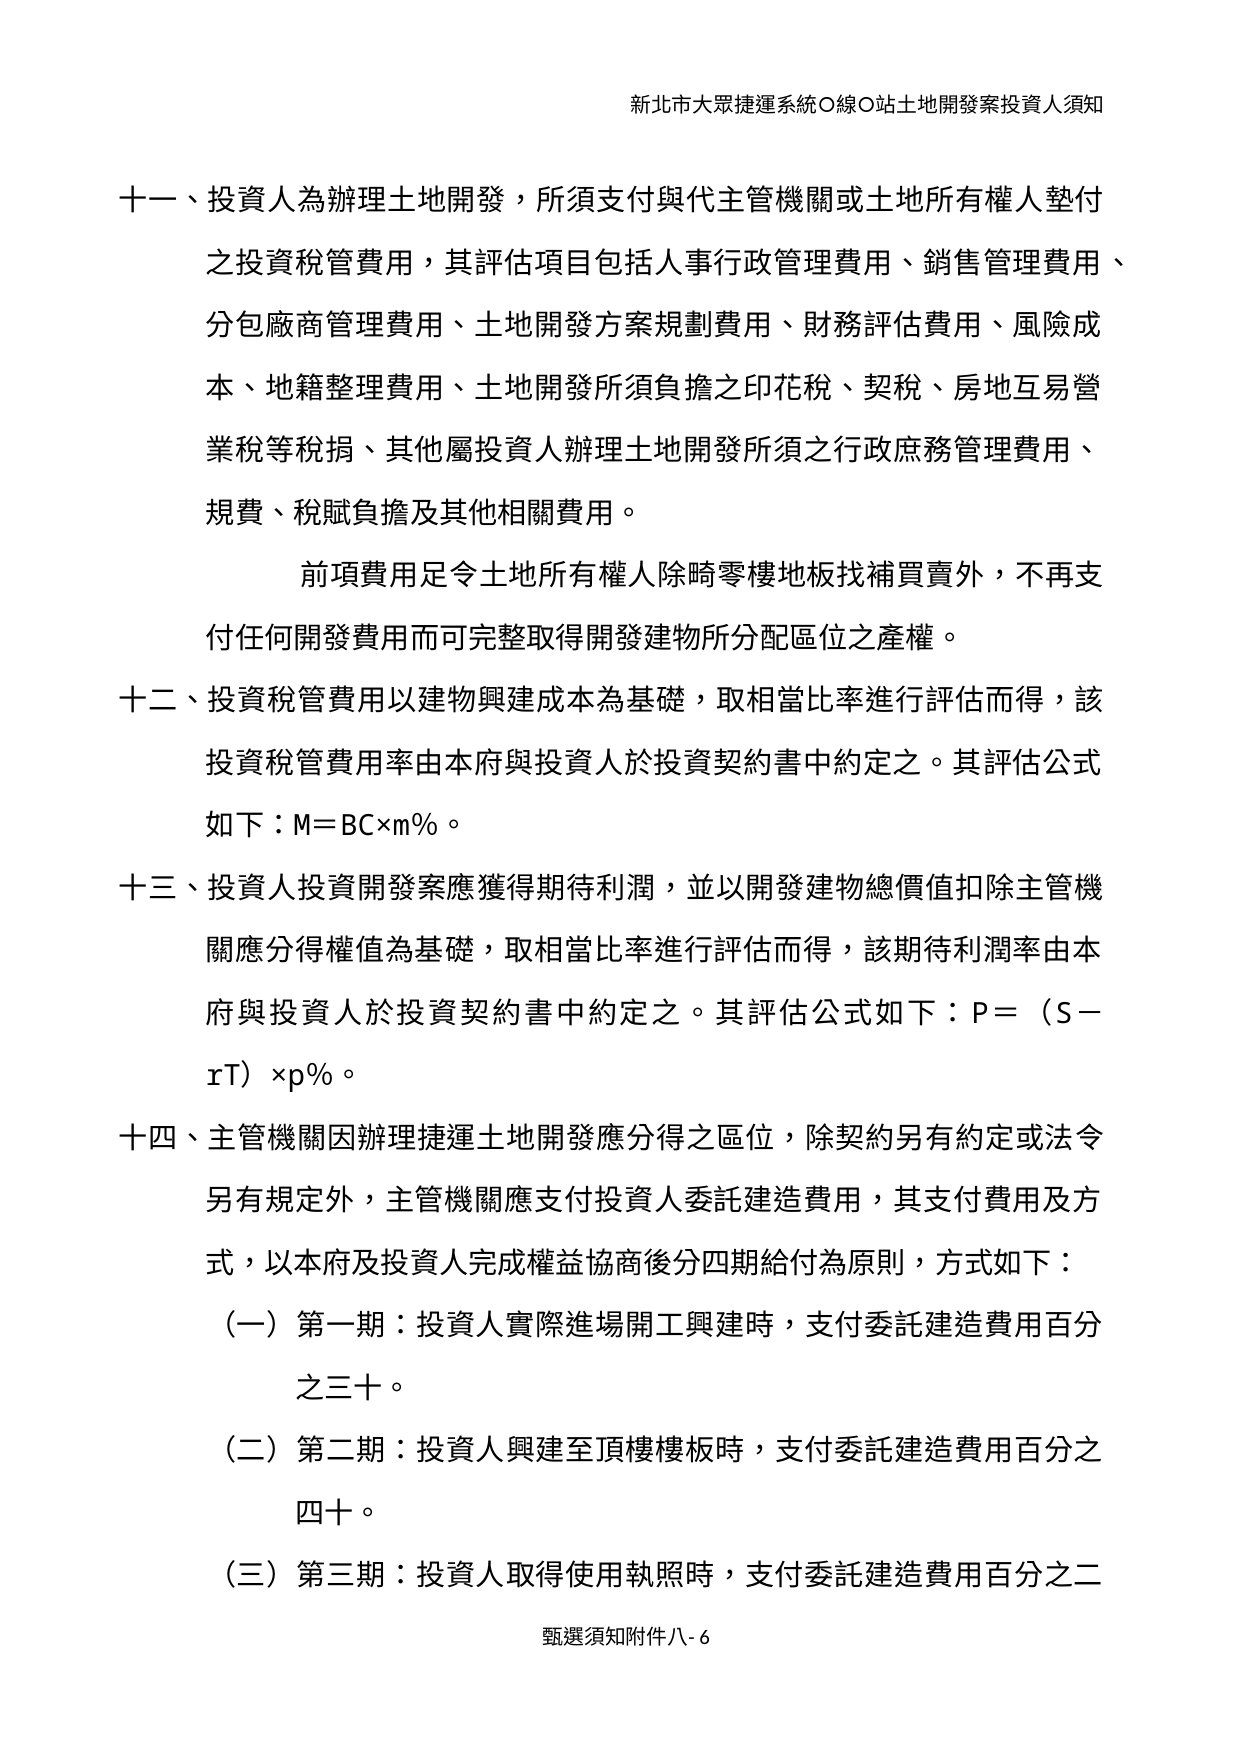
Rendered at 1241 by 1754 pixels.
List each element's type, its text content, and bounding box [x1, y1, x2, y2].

text 十一、投資人為辦理土地開發，所須支付與代主管機關或土地所有權人墊付之投資稅管費用，其評估項目包括人事行政管理費用、銷售管理費用、分包廠商管理費用、土地開發方案規劃費用、財務評估費用、風險成本、地籍整理費用、土地開發所須負擔之印花稅、契稅、房地互易營業稅等稅捐、其他屬投資人辦理土地開發所須之行政庶務管理費用、規費、稅賦負擔及其他相關費用。 [118, 156, 1104, 531]
text （二）第二期：投資人興建至頂樓樓板時，支付委託建造費用百分之四十。 [207, 1406, 1104, 1531]
text 十三、投資人投資開發案應獲得期待利潤，並以開發建物總價值扣除主管機關應分得權值為基礎，取相當比率進行評估而得，該期待利潤率由本府與投資人於投資契約書中約定之。其評估公式如下：P＝（S－rT）×p％。 [118, 844, 1104, 1094]
text 十二、投資稅管費用以建物興建成本為基礎，取相當比率進行評估而得，該投資稅管費用率由本府與投資人於投資契約書中約定之。其評估公式如下：M＝BC×m％。 [118, 656, 1104, 844]
text （一）第一期：投資人實際進場開工興建時，支付委託建造費用百分之三十。 [207, 1281, 1104, 1406]
text 十四、主管機關因辦理捷運土地開發應分得之區位，除契約另有約定或法令另有規定外，主管機關應支付投資人委託建造費用，其支付費用及方式，以本府及投資人完成權益協商後分四期給付為原則，方式如下： [118, 1094, 1104, 1281]
text （三）第三期：投資人取得使用執照時，支付委託建造費用百分之二 [207, 1531, 1104, 1594]
text 前項費用足令土地所有權人除畸零樓地板找補買賣外，不再支付任何開發費用而可完整取得開發建物所分配區位之產權。 [118, 531, 1104, 656]
